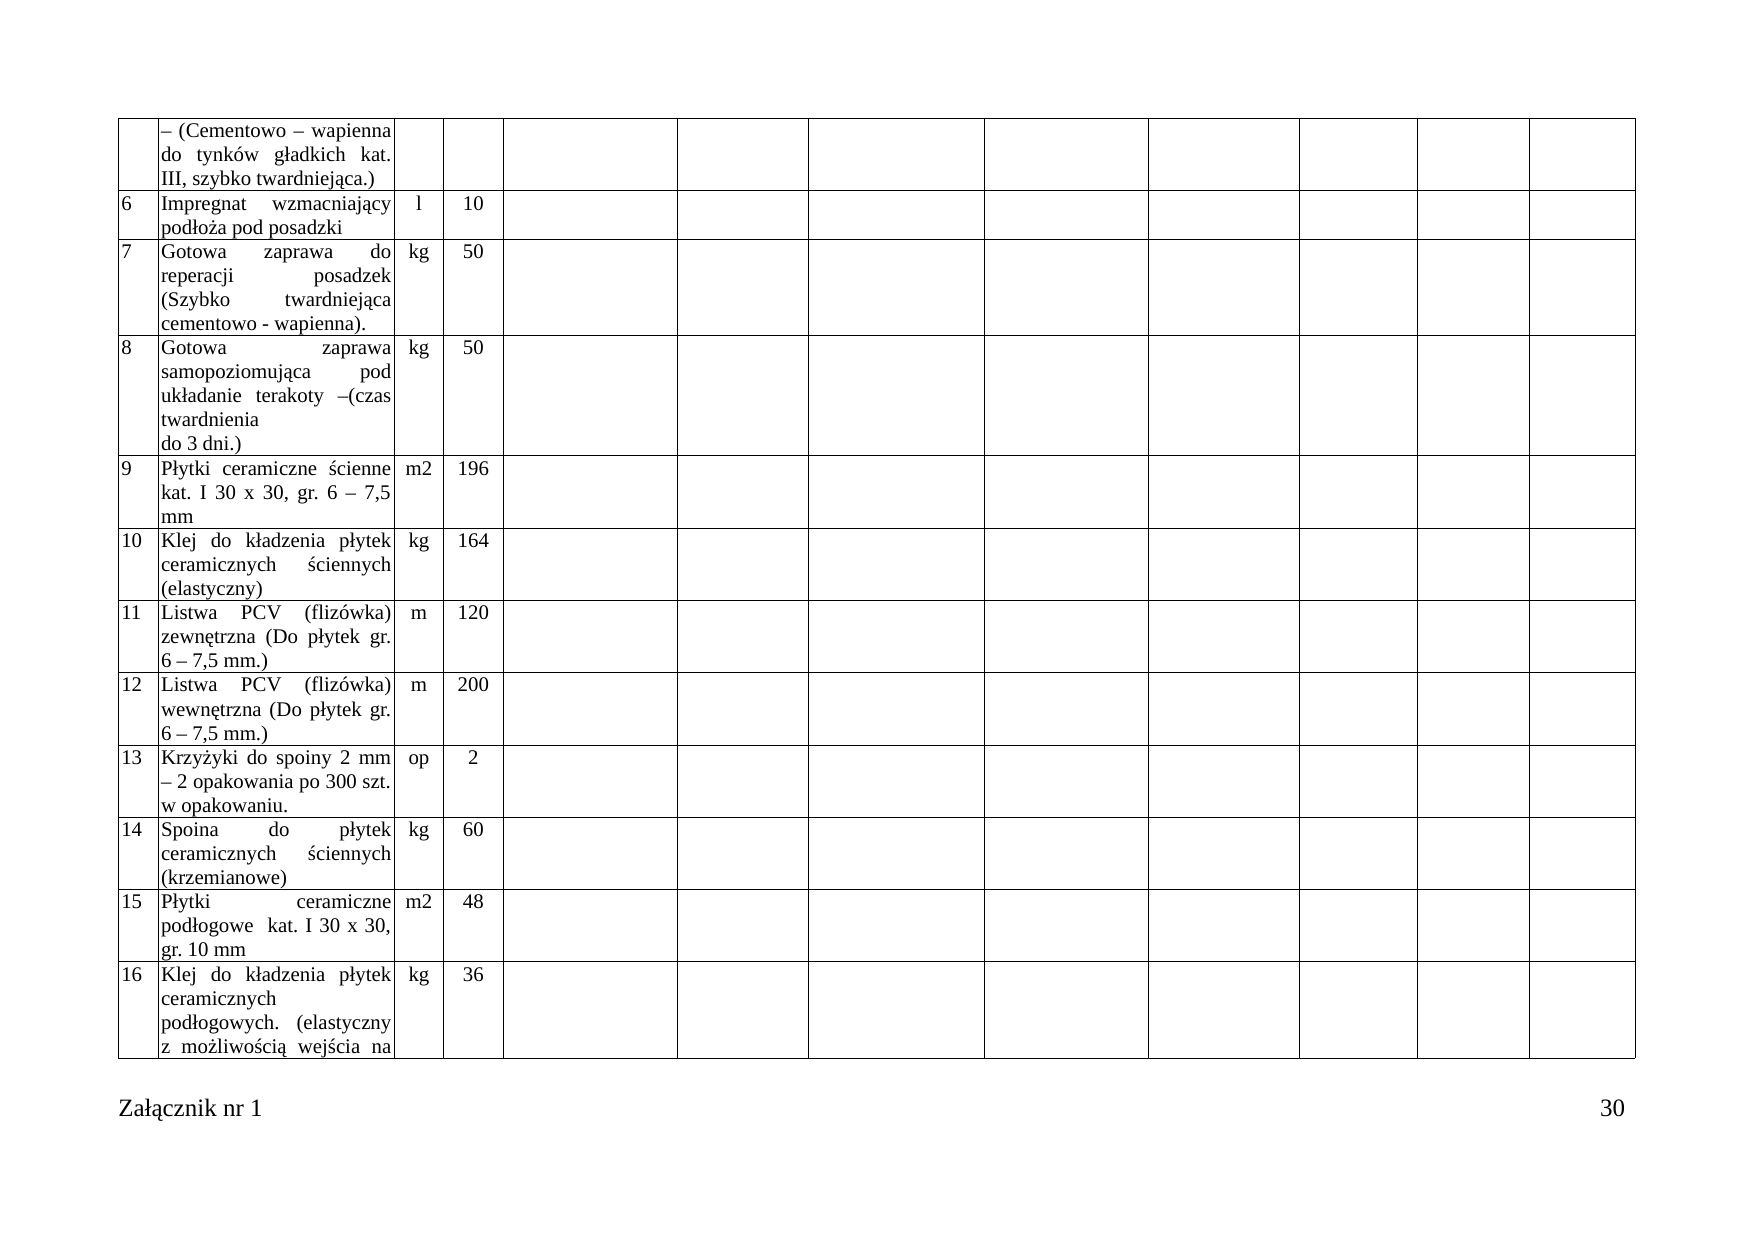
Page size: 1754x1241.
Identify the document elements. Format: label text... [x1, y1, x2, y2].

table_cell kg [395, 962, 443, 1058]
table_cell [809, 529, 984, 600]
table_cell [504, 240, 677, 335]
table_cell kg [395, 529, 443, 600]
table_cell [809, 818, 984, 889]
table_cell [1149, 119, 1299, 190]
table_cell [809, 962, 984, 1058]
table_cell [809, 336, 984, 455]
table_cell Płytki ceramiczne ścienne kat. I 30 x 30, gr. 6 – 7,5 mm [159, 456, 394, 528]
table_cell [678, 818, 808, 889]
table_cell [985, 746, 1148, 817]
table_cell Listwa PCV (flizówka) zewnętrzna (Do płytek gr. 6 – 7,5 mm.) [159, 601, 394, 672]
table_cell [1149, 336, 1299, 455]
table_cell [1530, 119, 1635, 190]
table_cell Klej do kładzenia płytek ceramicznych podłogowych. (elastyczny z możliwością wejścia na [159, 962, 394, 1058]
table_cell 8 [119, 336, 158, 455]
table_cell Krzyżyki do spoiny 2 mm – 2 opakowania po 300 szt. w opakowaniu. [159, 746, 394, 817]
table_cell [1300, 673, 1417, 744]
table_cell [985, 336, 1148, 455]
table_cell [809, 673, 984, 744]
table_cell [985, 890, 1148, 961]
table_cell [678, 191, 808, 239]
table_cell [985, 601, 1148, 672]
table_cell [1530, 962, 1635, 1058]
table_cell [985, 456, 1148, 528]
table_cell [678, 890, 808, 961]
table_cell [809, 240, 984, 335]
table_cell 200 [444, 673, 503, 744]
table_cell 7 [119, 240, 158, 335]
table_cell Spoina do płytek ceramicznych ściennych (krzemianowe) [159, 818, 394, 889]
table_cell 11 [119, 601, 158, 672]
table_cell [1530, 890, 1635, 961]
table_cell [1149, 191, 1299, 239]
table_cell [504, 336, 677, 455]
table_cell 50 [444, 336, 503, 455]
table_cell [1418, 818, 1529, 889]
table_cell kg [395, 240, 443, 335]
table_cell [1149, 240, 1299, 335]
table_cell [1300, 336, 1417, 455]
table_cell 50 [444, 240, 503, 335]
table_cell [1530, 336, 1635, 455]
table_cell [1530, 456, 1635, 528]
table_cell [1300, 962, 1417, 1058]
table_cell [1149, 818, 1299, 889]
table_cell [678, 119, 808, 190]
table_cell [504, 890, 677, 961]
table_cell [678, 240, 808, 335]
table_cell [809, 890, 984, 961]
table_cell [1300, 119, 1417, 190]
table_cell [1418, 336, 1529, 455]
table_cell [444, 119, 503, 190]
table_cell [678, 456, 808, 528]
table_cell 196 [444, 456, 503, 528]
table_cell m [395, 673, 443, 744]
table_cell [1300, 529, 1417, 600]
table_cell [119, 119, 158, 190]
table_cell 15 [119, 890, 158, 961]
table_cell [1149, 456, 1299, 528]
table_cell [985, 529, 1148, 600]
table_cell Płytki ceramiczne podłogowe kat. I 30 x 30, gr. 10 mm [159, 890, 394, 961]
table_cell 36 [444, 962, 503, 1058]
table_cell [985, 962, 1148, 1058]
table_cell Listwa PCV (flizówka) wewnętrzna (Do płytek gr. 6 – 7,5 mm.) [159, 673, 394, 744]
table_cell [1530, 746, 1635, 817]
table_cell 164 [444, 529, 503, 600]
table_cell [1149, 746, 1299, 817]
table_cell [809, 119, 984, 190]
table_cell [1149, 962, 1299, 1058]
table_cell [1149, 601, 1299, 672]
table_cell [1300, 746, 1417, 817]
table_cell kg [395, 336, 443, 455]
table_cell [1530, 240, 1635, 335]
table_cell 120 [444, 601, 503, 672]
table_cell 10 [119, 529, 158, 600]
table_cell [504, 818, 677, 889]
table_cell 6 [119, 191, 158, 239]
table_cell [678, 962, 808, 1058]
table_cell [504, 191, 677, 239]
table_cell [1418, 456, 1529, 528]
table_cell 60 [444, 818, 503, 889]
table_cell [985, 119, 1148, 190]
table_cell [678, 601, 808, 672]
table_cell [504, 456, 677, 528]
table_cell [809, 456, 984, 528]
table_cell m2 [395, 456, 443, 528]
table_cell Impregnat wzmacniający podłoża pod posadzki [159, 191, 394, 239]
table_cell [985, 191, 1148, 239]
table_cell [809, 191, 984, 239]
table_cell [1418, 191, 1529, 239]
table_cell [1300, 240, 1417, 335]
table_cell [1530, 818, 1635, 889]
table_cell [1418, 890, 1529, 961]
table_cell [1149, 673, 1299, 744]
table_cell 9 [119, 456, 158, 528]
table_cell kg [395, 818, 443, 889]
table_cell [395, 119, 443, 190]
table_cell [504, 962, 677, 1058]
table_cell [504, 529, 677, 600]
table_cell [504, 673, 677, 744]
table_cell 14 [119, 818, 158, 889]
table_cell Gotowa zaprawa do reperacji posadzek (Szybko twardniejąca cementowo - wapienna). [159, 240, 394, 335]
table_cell [1418, 529, 1529, 600]
table_cell m2 [395, 890, 443, 961]
table_cell m [395, 601, 443, 672]
table_cell op [395, 746, 443, 817]
table_cell [1418, 962, 1529, 1058]
table_cell Gotowa zaprawa samopoziomująca pod układanie terakoty –(czas twardnienia do 3 dni.) [159, 336, 394, 455]
table_cell [985, 818, 1148, 889]
table_cell [1418, 746, 1529, 817]
table_cell [1300, 601, 1417, 672]
table_cell [678, 673, 808, 744]
table_cell [1418, 601, 1529, 672]
table_cell [504, 119, 677, 190]
table_cell [1530, 601, 1635, 672]
table_cell 10 [444, 191, 503, 239]
table_cell [1530, 529, 1635, 600]
table_cell [809, 601, 984, 672]
table_cell [1418, 673, 1529, 744]
table_cell [1300, 191, 1417, 239]
table_cell [1149, 890, 1299, 961]
table_cell [985, 240, 1148, 335]
table_cell 48 [444, 890, 503, 961]
table_cell – (Cementowo – wapienna do tynków gładkich kat. III, szybko twardniejąca.) [159, 119, 394, 190]
table_cell [1300, 890, 1417, 961]
table_cell [1300, 818, 1417, 889]
table_cell [678, 746, 808, 817]
table_cell [1530, 673, 1635, 744]
table_cell 13 [119, 746, 158, 817]
table_cell [504, 746, 677, 817]
table_cell [985, 673, 1148, 744]
table_cell [1149, 529, 1299, 600]
table_cell [1418, 240, 1529, 335]
table_cell Klej do kładzenia płytek ceramicznych ściennych (elastyczny) [159, 529, 394, 600]
table_cell l [395, 191, 443, 239]
table_cell [809, 746, 984, 817]
table_cell [504, 601, 677, 672]
table_cell [678, 529, 808, 600]
table_cell 16 [119, 962, 158, 1058]
table_cell [1300, 456, 1417, 528]
table_cell 12 [119, 673, 158, 744]
table_cell [1530, 191, 1635, 239]
table_cell [678, 336, 808, 455]
table_cell 2 [444, 746, 503, 817]
table_cell [1418, 119, 1529, 190]
